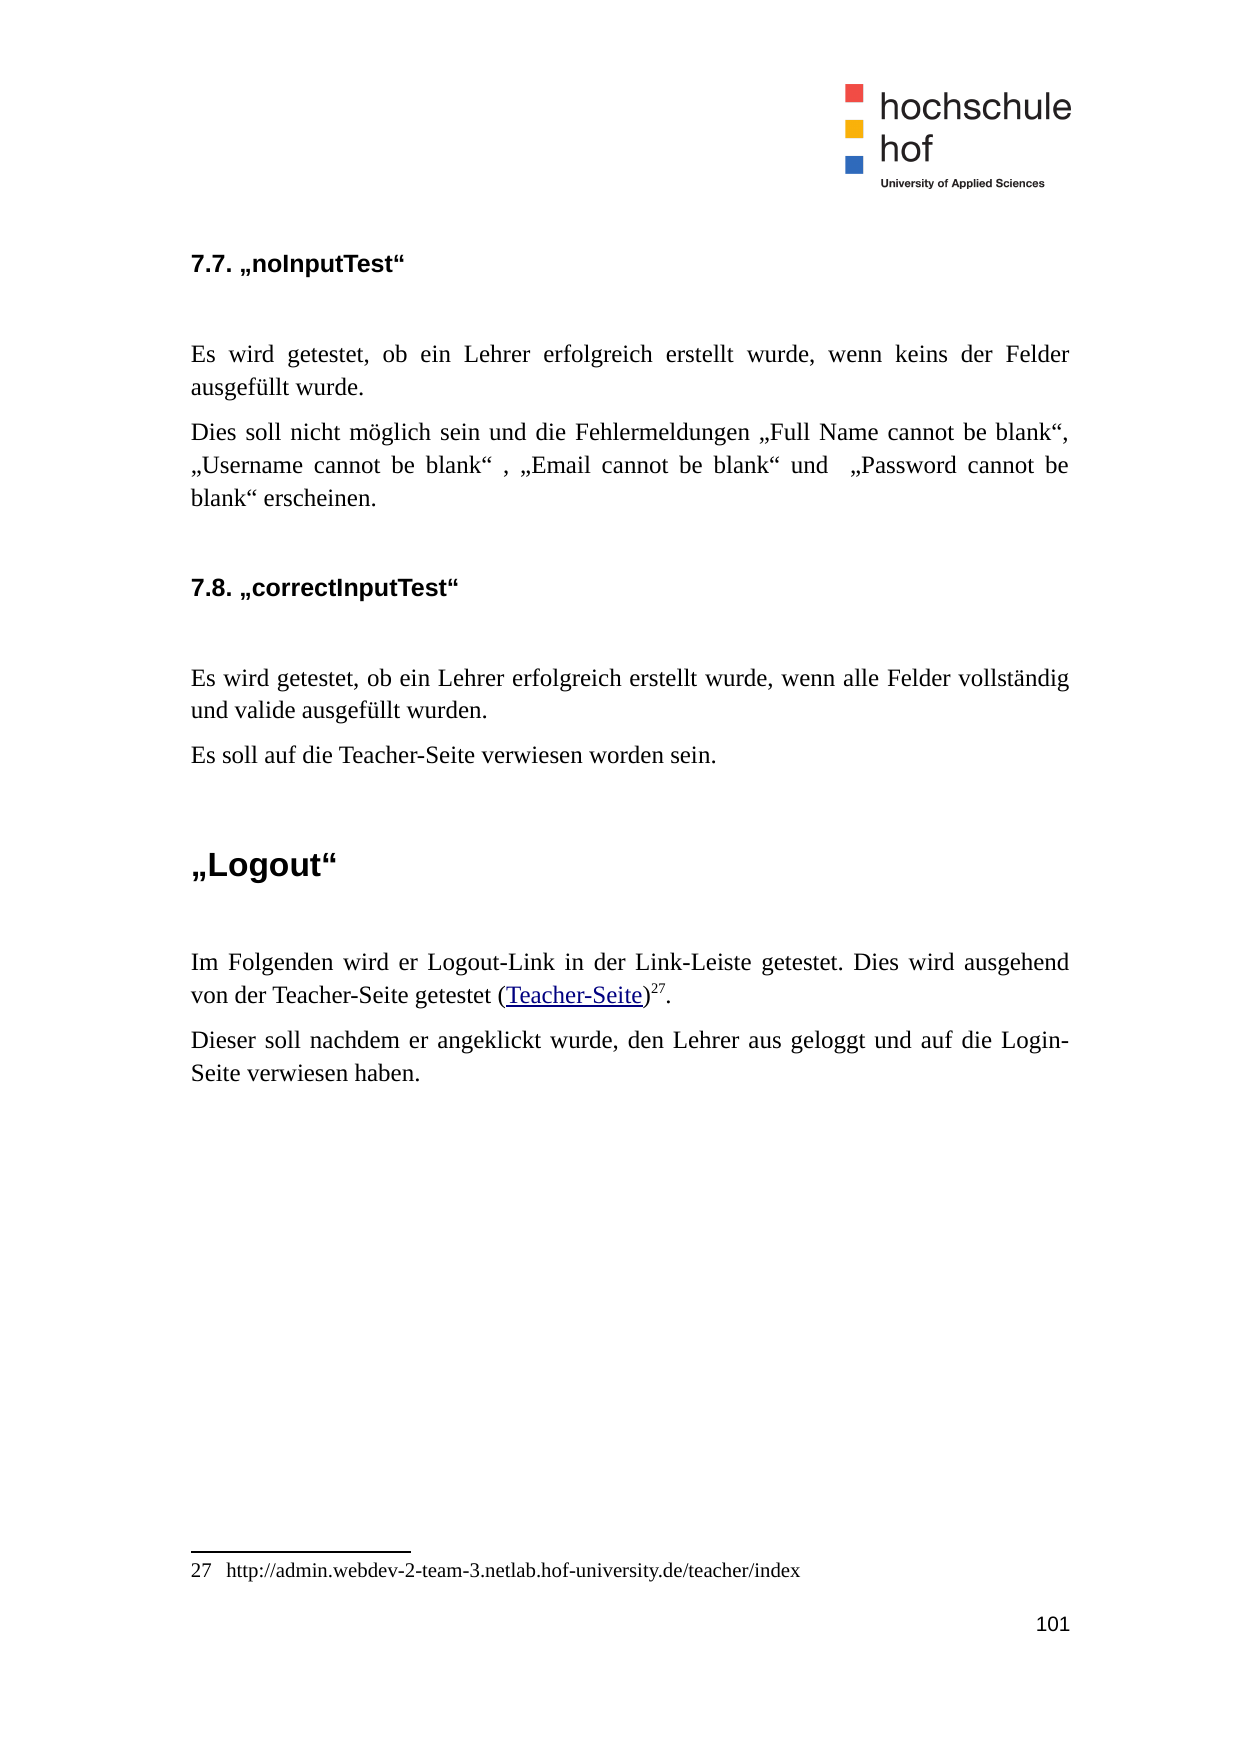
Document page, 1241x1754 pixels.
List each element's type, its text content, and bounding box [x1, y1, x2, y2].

text Es wird getestet, ob ein Lehrer erfolgreich erstellt wurde, wenn keins der Felder ausgefüllt wurde. [191, 339, 1070, 401]
text 7.8. „correctInputTest“ [191, 573, 1070, 602]
text Im Folgenden wird er Logout-Link in der Link-Leiste getestet. Dies wird ausgehend von der Teacher-Seite getestet (Teacher-Seite). [191, 947, 1070, 1009]
subtitle „Logout“ [191, 845, 1070, 884]
text http://admin.webdev-2-team-3.netlab.hof-university.de/teacher/index [191, 1558, 1070, 1582]
text Dieser soll nachdem er angeklickt wurde, den Lehrer aus geloggt und auf die Login-Seite verwiesen haben. [191, 1025, 1070, 1087]
text 7.7. „noInputTest“ [191, 249, 1070, 278]
text Dies soll nicht möglich sein und die Fehlermeldungen „Full Name cannot be blank“, „Username cannot be blank“ , „Email cannot be blank“ und „Password cannot be blank“ erscheinen. [191, 417, 1070, 512]
text Es wird getestet, ob ein Lehrer erfolgreich erstellt wurde, wenn alle Felder vollständig und valide ausgefüllt wurden. [191, 663, 1070, 724]
picture [845, 84, 1071, 189]
text Es soll auf die Teacher-Seite verwiesen worden sein. [191, 741, 1070, 769]
